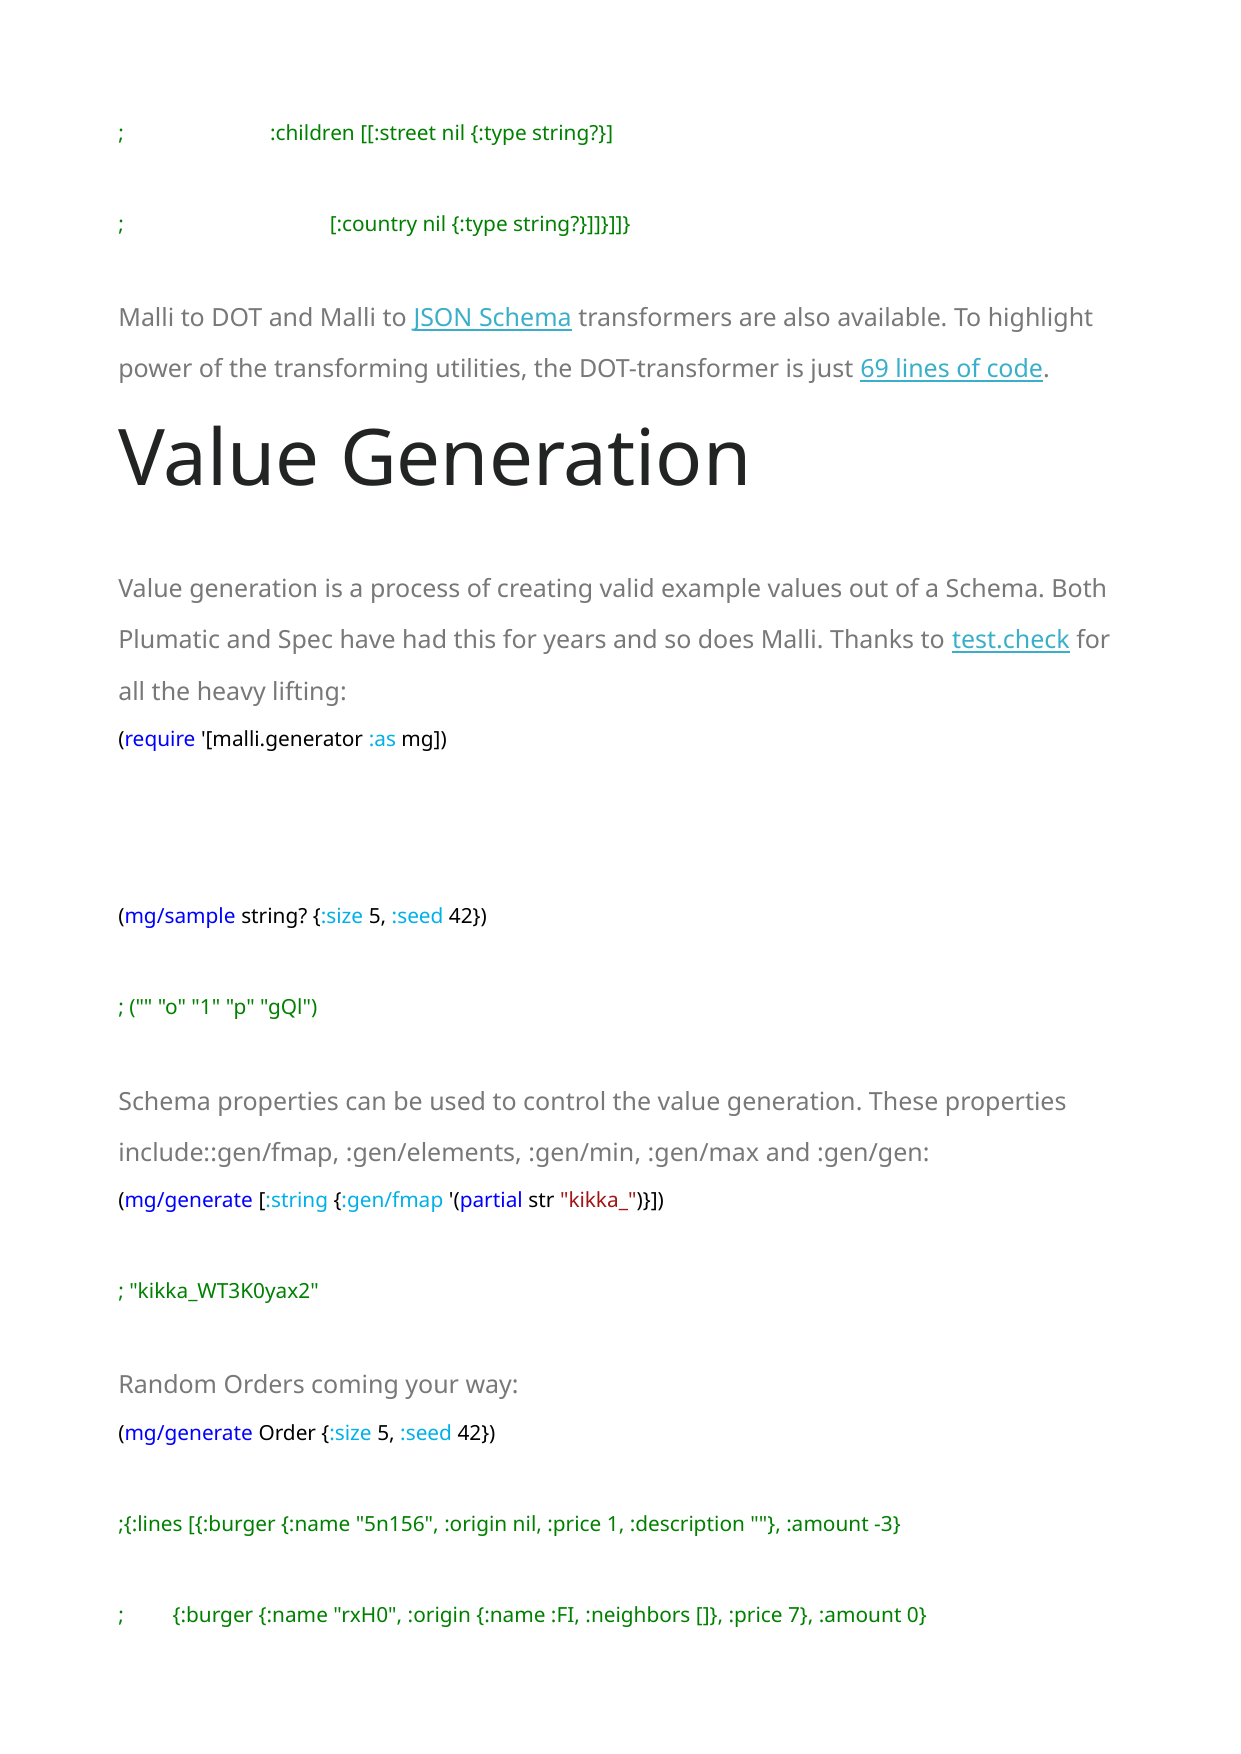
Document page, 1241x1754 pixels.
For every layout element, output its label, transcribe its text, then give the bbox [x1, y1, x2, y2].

text Malli to DOT and Malli to JSON Schema transformers are also available. To highlight power of the transforming utilities, the DOT-transformer is just 69 lines of code. [118, 300, 1122, 385]
text (mg/generate Order {:size 5, :seed 42}) [118, 1418, 1122, 1447]
text ;{:lines [{:burger {:name "5n156", :origin nil, :price 1, :description ""}, :amount -3} [118, 1509, 1122, 1537]
text Random Orders coming your way: [118, 1367, 1122, 1401]
text ; "kikka_WT3K0yax2" [118, 1276, 1122, 1304]
subtitle Value Generation [118, 402, 1122, 508]
text ; :children [[:street nil {:type string?}] [118, 118, 1122, 147]
text (mg/sample string? {:size 5, :seed 42}) [118, 901, 1122, 930]
text (require '[malli.generator :as mg]) [118, 724, 1122, 753]
text ; [:country nil {:type string?}]]}]]} [118, 209, 1122, 237]
text ; ("" "o" "1" "p" "gQl") [118, 992, 1122, 1021]
text Schema properties can be used to control the value generation. These properties include::gen/fmap, :gen/elements, :gen/min, :gen/max and :gen/gen: [118, 1083, 1122, 1168]
text ; {:burger {:name "rxH0", :origin {:name :FI, :neighbors []}, :price 7}, :amount 0} [118, 1600, 1122, 1628]
text (mg/generate [:string {:gen/fmap '(partial str "kikka_")}]) [118, 1185, 1122, 1214]
text Value generation is a process of creating valid example values out of a Schema. Both Plumatic and Spec have had this for years and so does Malli. Thanks to test.check for all the heavy lifting: [118, 571, 1122, 707]
